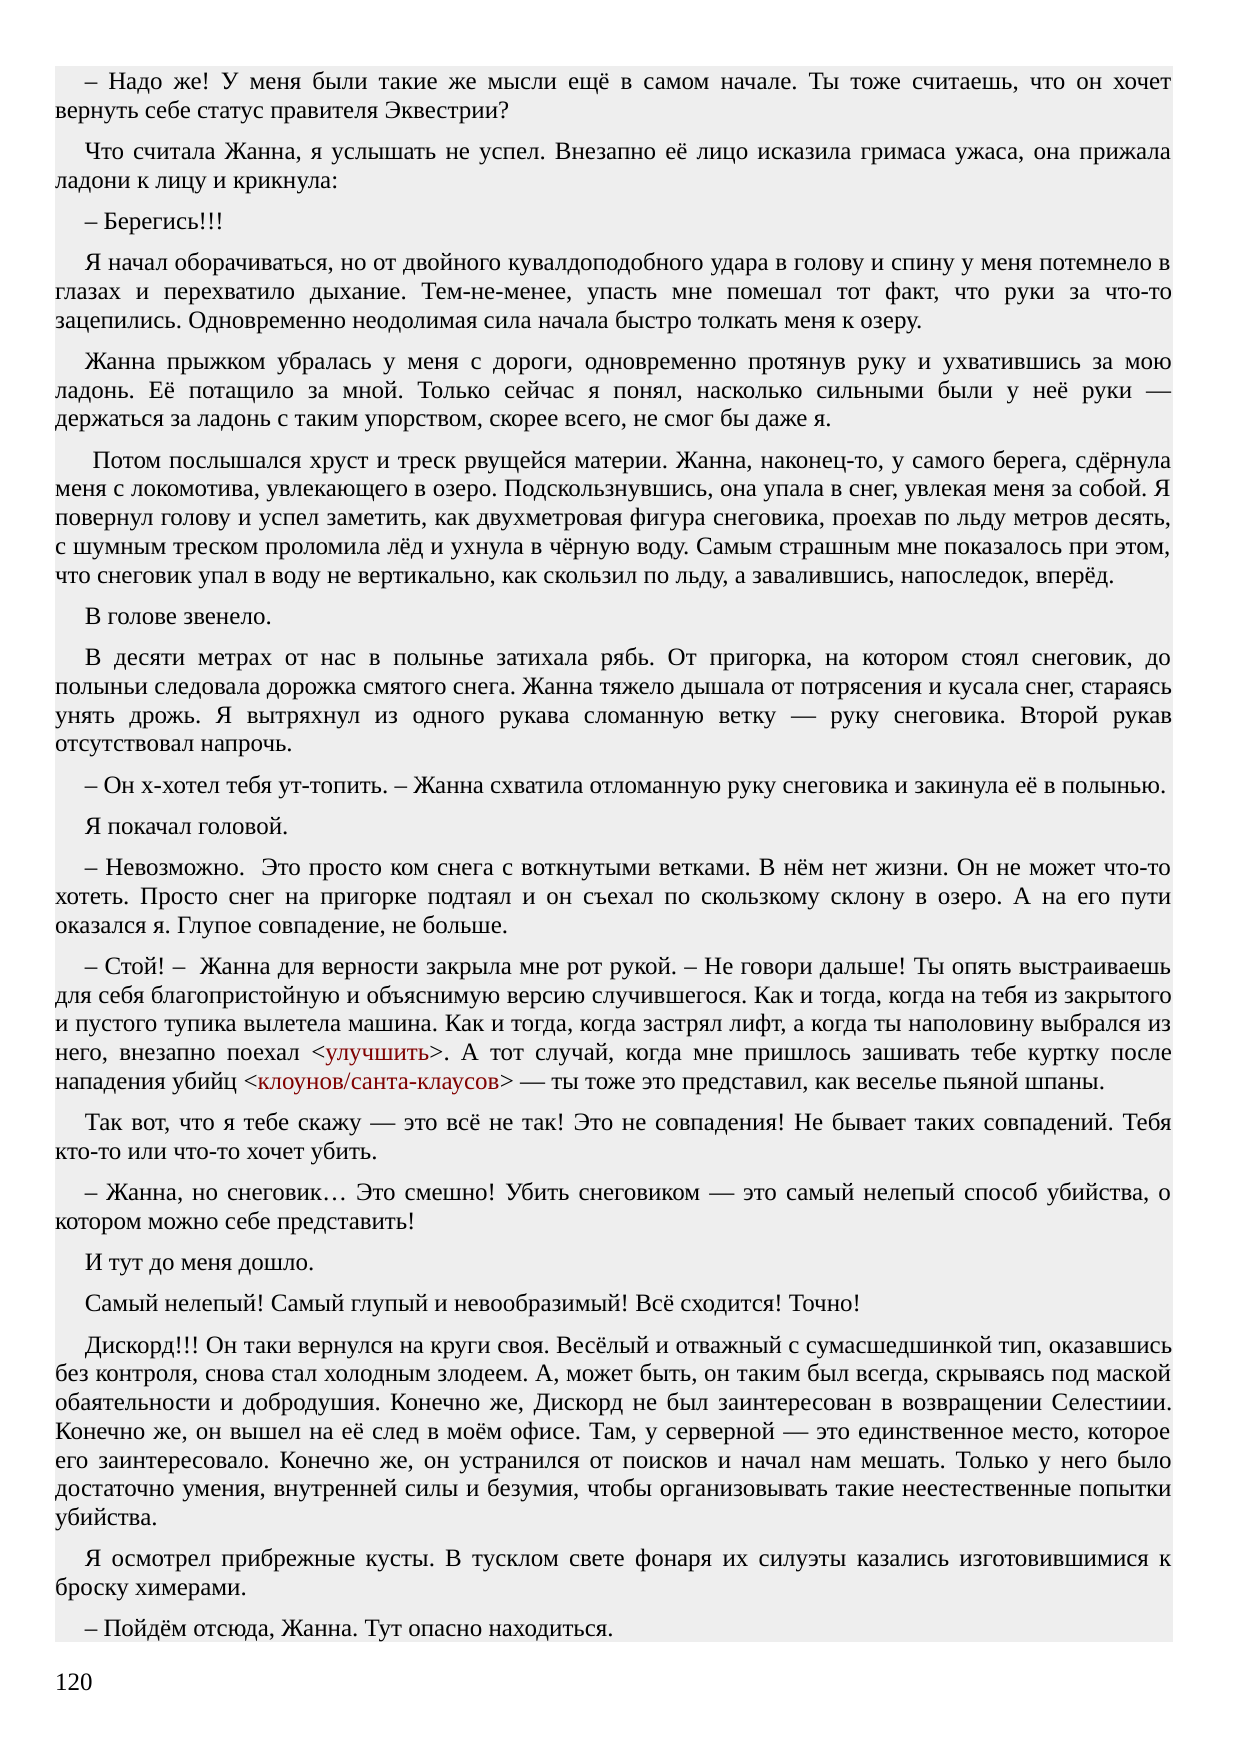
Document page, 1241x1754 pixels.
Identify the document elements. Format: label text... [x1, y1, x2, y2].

text Я начал оборачиваться, но от двойного кувалдоподобного удара в голову и спину у меня потемнело в глазах и перехватило дыхание. Тем-не-менее, упасть мне помешал тот факт, что руки за что-то зацепились. Одновременно неодолимая сила начала быстро толкать меня к озеру. [55, 247, 1173, 333]
text – Невозможно. Это просто ком снега с воткнутыми ветками. В нём нет жизни. Он не может что-то хотеть. Просто снег на пригорке подтаял и он съехал по скользкому склону в озеро. А на его пути оказался я. Глупое совпадение, не больше. [55, 852, 1173, 938]
text Потом послышался хруст и треск рвущейся материи. Жанна, наконец-то, у самого берега, сдёрнула меня с локомотива, увлекающего в озеро. Подскользнувшись, она упала в снег, увлекая меня за собой. Я повернул голову и успел заметить, как двухметровая фигура снеговика, проехав по льду метров десять, с шумным треском проломила лёд и ухнула в чёрную воду. Самым страшным мне показалось при этом, что снеговик упал в воду не вертикально, как скользил по льду, а завалившись, напоследок, вперёд. [55, 445, 1173, 588]
text Я осмотрел прибрежные кусты. В тусклом свете фонаря их силуэты казались изготовившимися к броску химерами. [55, 1543, 1173, 1601]
text В голове звенело. [55, 601, 1173, 630]
text – Он х-хотел тебя ут-топить. – Жанна схватила отломанную руку снеговика и закинула её в полынью. [55, 770, 1173, 798]
text Дискорд!!! Он таки вернулся на круги своя. Весёлый и отважный с сумасшедшинкой тип, оказавшись без контроля, снова стал холодным злодеем. А, может быть, он таким был всегда, скрываясь под маской обаятельности и добродушия. Конечно же, Дискорд не был заинтересован в возвращении Селестиии. Конечно же, он вышел на её след в моём офисе. Там, у серверной — это единственное место, которое его заинтересовало. Конечно же, он устранился от поисков и начал нам мешать. Только у него было достаточно умения, внутренней силы и безумия, чтобы организовывать такие неестественные попытки убийства. [55, 1330, 1173, 1531]
text Я покачал головой. [55, 811, 1173, 840]
text – Жанна, но снеговик… Это смешно! Убить снеговиком — это самый нелепый способ убийства, о котором можно себе представить! [55, 1177, 1173, 1235]
text И тут до меня дошло. [55, 1247, 1173, 1276]
text Что считала Жанна, я услышать не успел. Внезапно её лицо исказила гримаса ужаса, она прижала ладони к лицу и крикнула: [55, 136, 1173, 193]
text – Берегись!!! [55, 206, 1173, 235]
text – Стой! – Жанна для верности закрыла мне рот рукой. – Не говори дальше! Ты опять выстраиваешь для себя благопристойную и объяснимую версию случившегося. Как и тогда, когда на тебя из закрытого и пустого тупика вылетела машина. Как и тогда, когда застрял лифт, а когда ты наполовину выбрался из него, внезапно поехал <улучшить>. А тот случай, когда мне пришлось зашивать тебе куртку после нападения убийц <клоунов/санта-клаусов> — ты тоже это представил, как веселье пьяной шпаны. [55, 951, 1173, 1095]
text Самый нелепый! Самый глупый и невообразимый! Всё сходится! Точно! [55, 1288, 1173, 1317]
text – Пойдём отсюда, Жанна. Тут опасно находиться. [55, 1613, 1173, 1642]
text – Надо же! У меня были такие же мысли ещё в самом начале. Ты тоже считаешь, что он хочет вернуть себе статус правителя Эквестрии? [55, 66, 1173, 123]
text В десяти метрах от нас в полынье затихала рябь. От пригорка, на котором стоял снеговик, до полыньи следовала дорожка смятого снега. Жанна тяжело дышала от потрясения и кусала снег, стараясь унять дрожь. Я вытряхнул из одного рукава сломанную ветку — руку снеговика. Второй рукав отсутствовал напрочь. [55, 642, 1173, 757]
text Жанна прыжком убралась у меня с дороги, одновременно протянув руку и ухватившись за мою ладонь. Её потащило за мной. Только сейчас я понял, насколько сильными были у неё руки — держаться за ладонь с таким упорством, скорее всего, не смог бы даже я. [55, 346, 1173, 432]
text Так вот, что я тебе скажу — это всё не так! Это не совпадения! Не бывает таких совпадений. Тебя кто-то или что-то хочет убить. [55, 1107, 1173, 1165]
